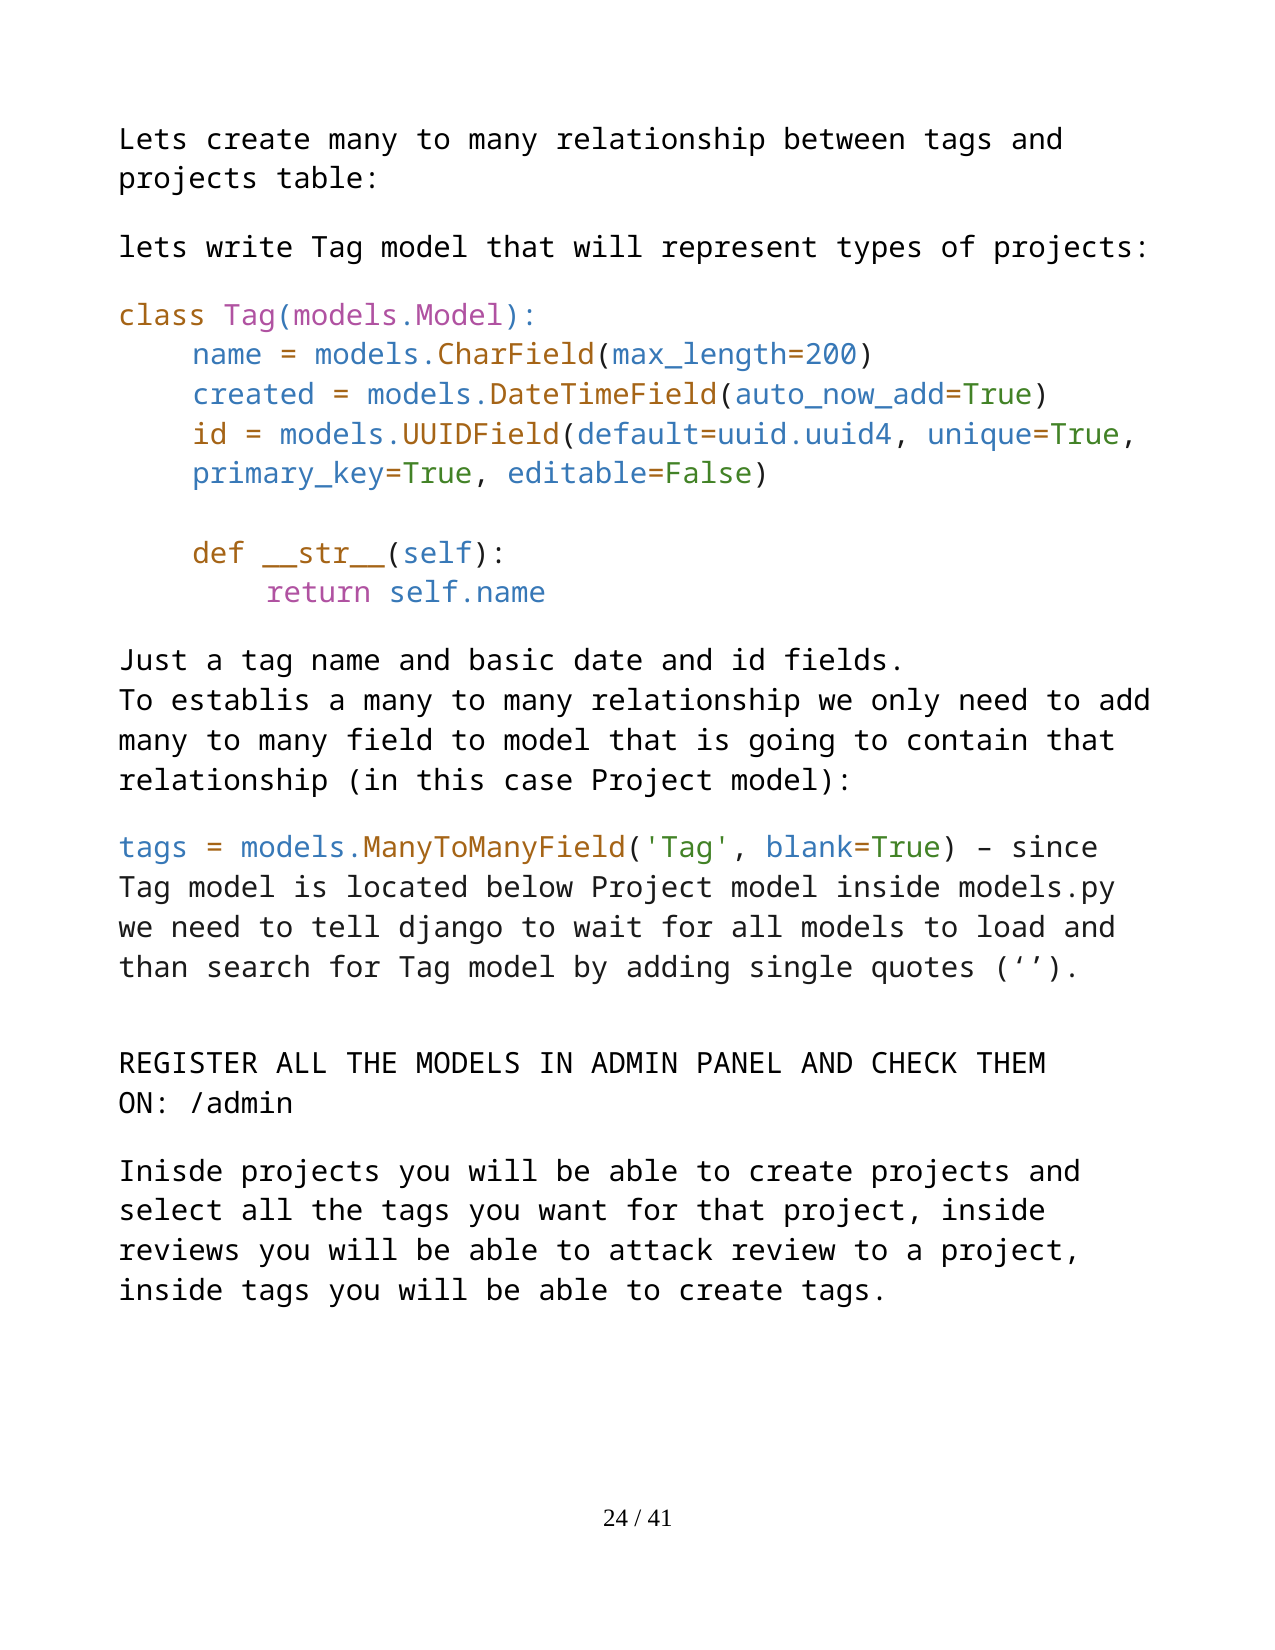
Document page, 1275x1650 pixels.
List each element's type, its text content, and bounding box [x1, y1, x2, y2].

text tags = models.ManyToManyField('Tag', blank=True) – since Tag model is located below Project model inside models.py we need to tell django to wait for all models to load and than search for Tag model by adding single quotes (‘’). [118, 827, 1157, 986]
text REGISTER ALL THE MODELS IN ADMIN PANEL AND CHECK THEM ON: /admin [118, 1042, 1157, 1122]
text return self.name [118, 572, 1157, 611]
text def __str__(self): [118, 532, 1157, 572]
text To establis a many to many relationship we only need to add many to many field to model that is going to contain that relationship (in this case Project model): [118, 679, 1157, 798]
text id = models.UUIDField(default=uuid.uuid4, unique=True, primary_key=True, editable=False) [118, 413, 1157, 492]
text name = models.CharField(max_length=200) [118, 333, 1157, 373]
text class Tag(models.Model): [118, 294, 1157, 333]
text Inisde projects you will be able to create projects and select all the tags you want for that project, inside reviews you will be able to attack review to a project, inside tags you will be able to create tags. [118, 1150, 1157, 1309]
text Lets create many to many relationship between tags and projects table: [118, 118, 1157, 197]
text created = models.DateTimeField(auto_now_add=True) [118, 373, 1157, 413]
text lets write Tag model that will represent types of projects: [118, 226, 1157, 266]
text Just a tag name and basic date and id fields. [118, 640, 1157, 679]
